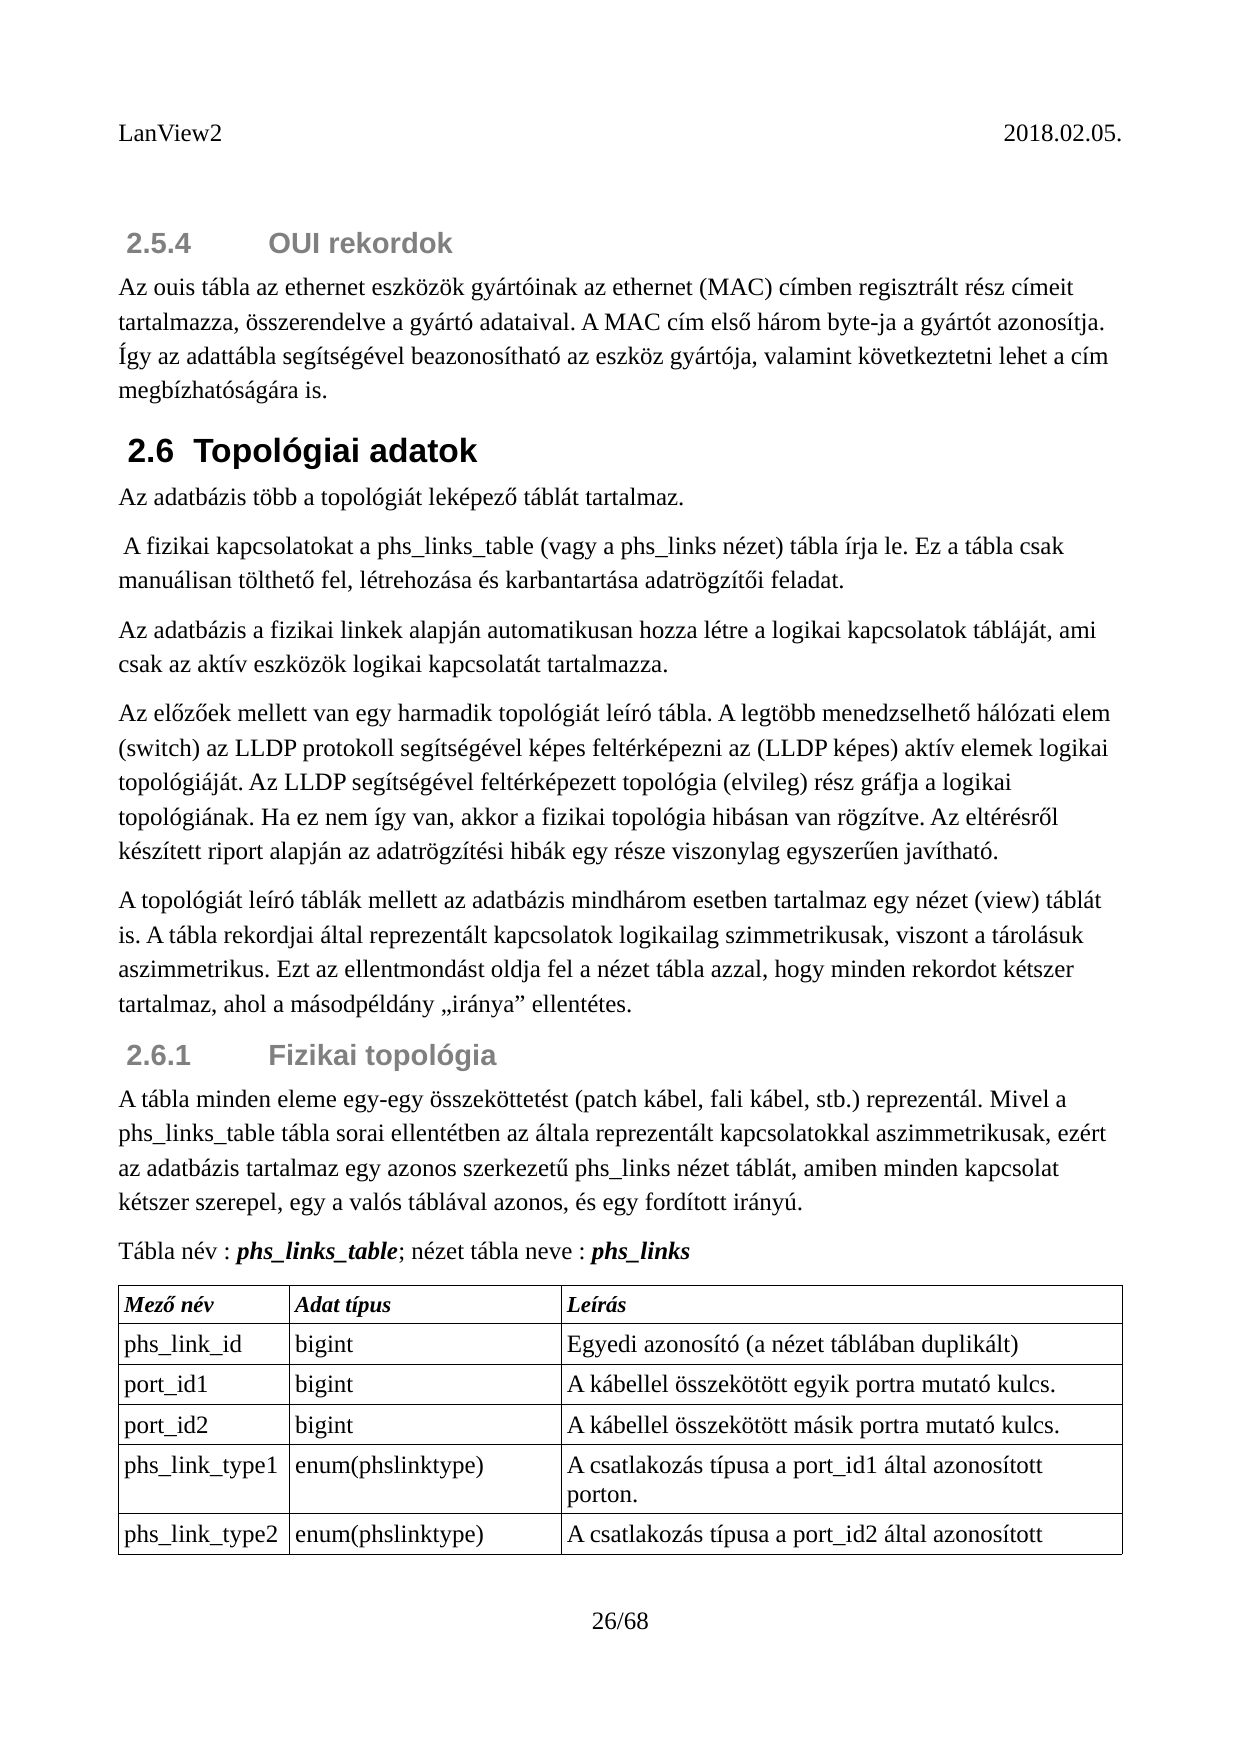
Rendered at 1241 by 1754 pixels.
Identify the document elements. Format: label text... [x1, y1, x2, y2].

subtitle Fizikai topológia [118, 1038, 1122, 1071]
text A topológiát leíró táblák mellett az adatbázis mindhárom esetben tartalmaz egy nézet (view) táblát is. A tábla rekordjai által reprezentált kapcsolatok logikailag szimmetrikusak, viszont a tárolásuk aszimmetrikus. Ezt az ellentmondást oldja fel a nézet tábla azzal, hogy minden rekordot kétszer tartalmaz, ahol a másodpéldány „iránya” ellentétes. [118, 885, 1122, 1017]
table_cell phs_link_type2 [119, 1514, 289, 1553]
table_cell Egyedi azonosító (a nézet táblában duplikált) [562, 1324, 1122, 1363]
table_header Leírás [562, 1286, 1122, 1323]
table_cell bigint [290, 1365, 561, 1404]
table_cell bigint [290, 1324, 561, 1363]
table_cell A csatlakozás típusa a port_id1 által azonosított porton. [562, 1445, 1122, 1513]
table_cell port_id1 [119, 1365, 289, 1404]
table_header Adat típus [290, 1286, 561, 1323]
table_cell A kábellel összekötött egyik portra mutató kulcs. [562, 1365, 1122, 1404]
subtitle OUI rekordok [118, 226, 1122, 260]
text A tábla minden eleme egy-egy összeköttetést (patch kábel, fali kábel, stb.) reprezentál. Mivel a phs_links_table tábla sorai ellentétben az általa reprezentált kapcsolatokkal aszimmetrikusak, ezért az adatbázis tartalmaz egy azonos szerkezetű phs_links nézet táblát, amiben minden kapcsolat kétszer szerepel, egy a valós táblával azonos, és egy fordított irányú. [118, 1084, 1122, 1216]
table_cell A kábellel összekötött másik portra mutató kulcs. [562, 1405, 1122, 1444]
table_cell phs_link_type1 [119, 1445, 289, 1513]
table_cell enum(phslinktype) [290, 1514, 561, 1553]
subtitle Topológiai adatok [118, 431, 1122, 469]
table_cell phs_link_id [119, 1324, 289, 1363]
text A fizikai kapcsolatokat a phs_links_table (vagy a phs_links nézet) tábla írja le. Ez a tábla csak manuálisan tölthető fel, létrehozása és karbantartása adatrögzítői feladat. [118, 531, 1122, 594]
table_cell A csatlakozás típusa a port_id2 által azonosított [562, 1514, 1122, 1553]
text Tábla név : phs_links_table; nézet tábla neve : phs_links [118, 1236, 1122, 1265]
text Az adatbázis több a topológiát leképező táblát tartalmaz. [118, 482, 1122, 511]
text Az ouis tábla az ethernet eszközök gyártóinak az ethernet (MAC) címben regisztrált rész címeit tartalmazza, összerendelve a gyártó adataival. A MAC cím első három byte-ja a gyártót azonosítja. Így az adattábla segítségével beazonosítható az eszköz gyártója, valamint következtetni lehet a cím megbízhatóságára is. [118, 272, 1122, 404]
text Az adatbázis a fizikai linkek alapján automatikusan hozza létre a logikai kapcsolatok tábláját, ami csak az aktív eszközök logikai kapcsolatát tartalmazza. [118, 615, 1122, 678]
text Az előzőek mellett van egy harmadik topológiát leíró tábla. A legtöbb menedzselhető hálózati elem (switch) az LLDP protokoll segítségével képes feltérképezni az (LLDP képes) aktív elemek logikai topológiáját. Az LLDP segítségével feltérképezett topológia (elvileg) rész gráfja a logikai topológiának. Ha ez nem így van, akkor a fizikai topológia hibásan van rögzítve. Az eltérésről készített riport alapján az adatrögzítési hibák egy része viszonylag egyszerűen javítható. [118, 698, 1122, 865]
table_header Mező név [119, 1286, 289, 1323]
table_cell bigint [290, 1405, 561, 1444]
table_cell port_id2 [119, 1405, 289, 1444]
table_cell enum(phslinktype) [290, 1445, 561, 1513]
